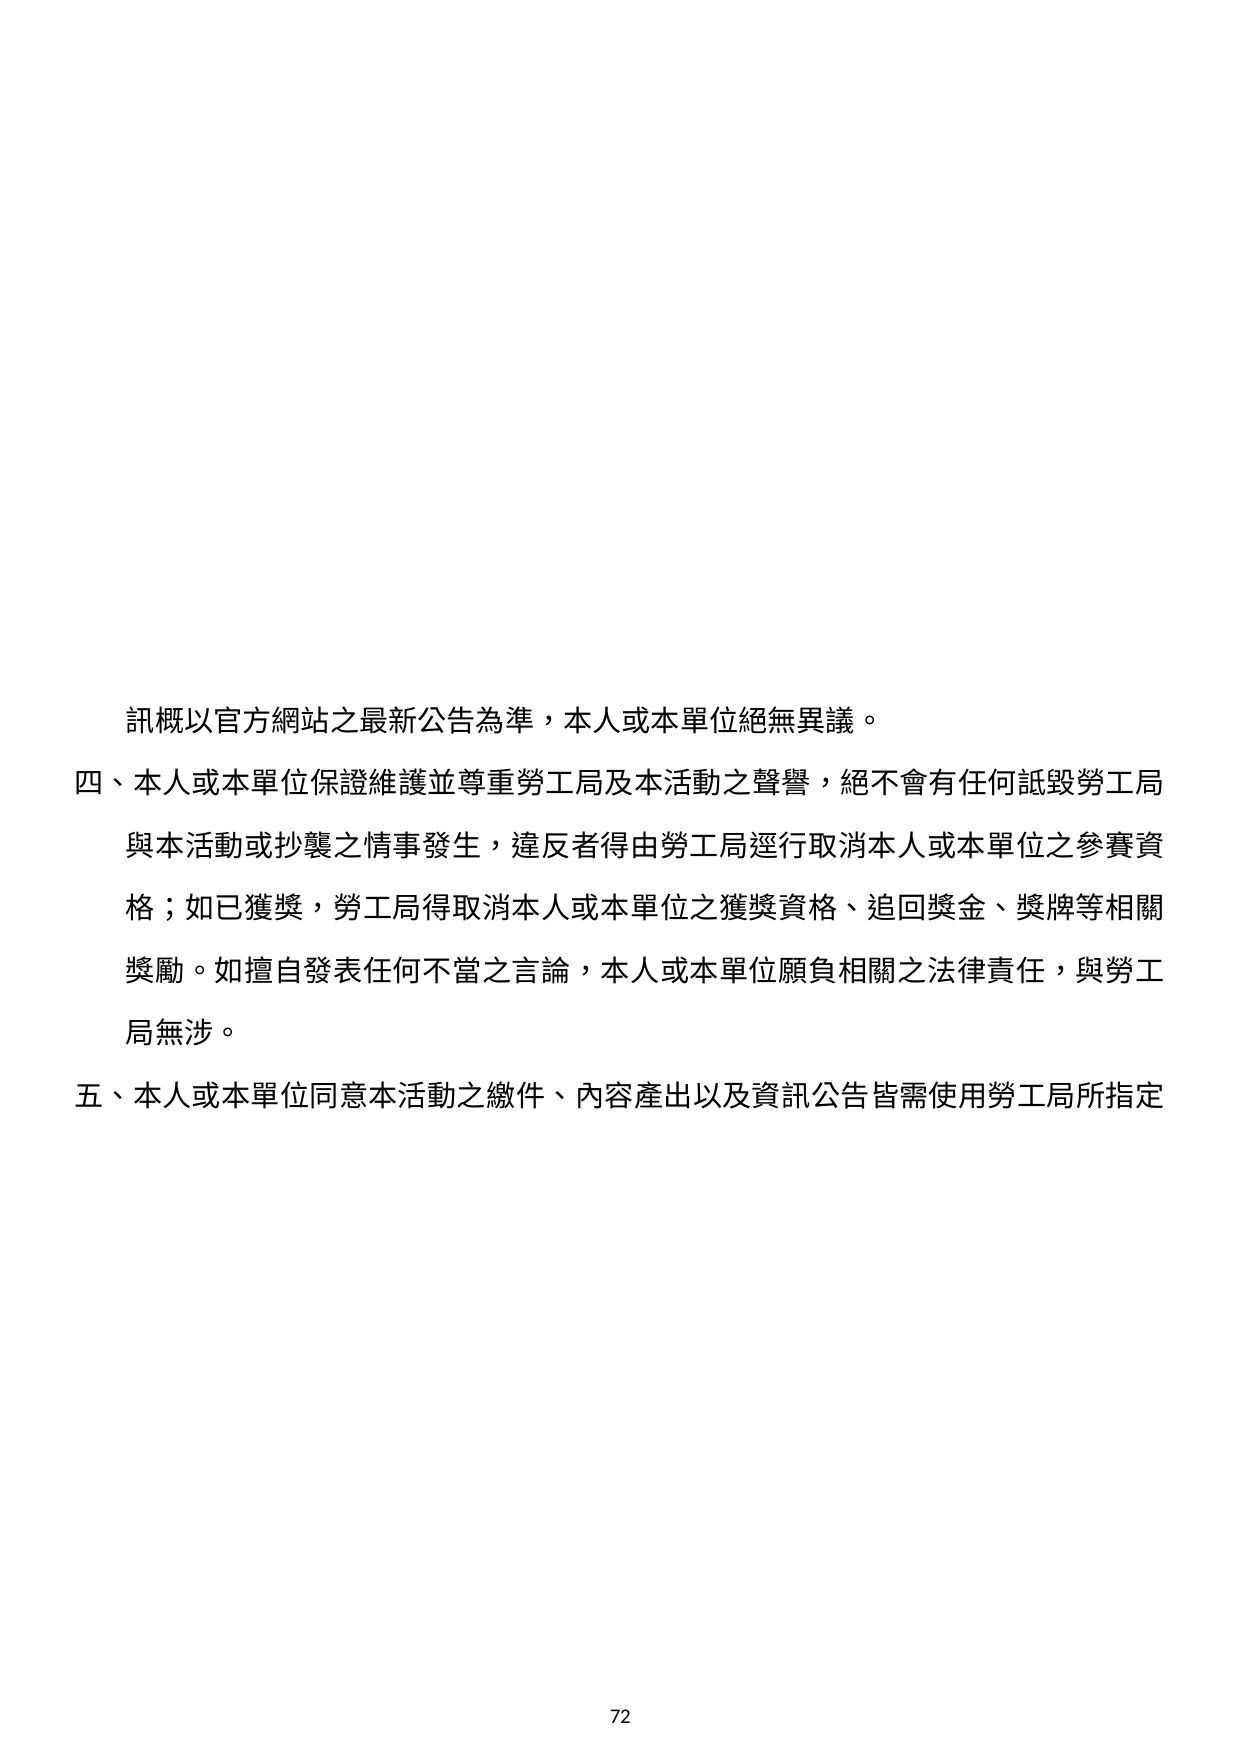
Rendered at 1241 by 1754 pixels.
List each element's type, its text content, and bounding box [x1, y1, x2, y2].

text 四、本人或本單位保證維護並尊重勞工局及本活動之聲譽，絕不會有任何詆毀勞工局與本活動或抄襲之情事發生，違反者得由勞工局逕行取消本人或本單位之參賽資格；如已獲獎，勞工局得取消本人或本單位之獲獎資格、追回獎金、獎牌等相關獎勵。如擅自發表任何不當之言論，本人或本單位願負相關之法律責任，與勞工局無涉。 [74, 739, 1166, 1052]
text 訊概以官方網站之最新公告為準，本人或本單位絕無異議。 [74, 677, 1166, 739]
text 五、本人或本單位同意本活動之繳件、內容產出以及資訊公告皆需使用勞工局所指定 [74, 1052, 1166, 1114]
